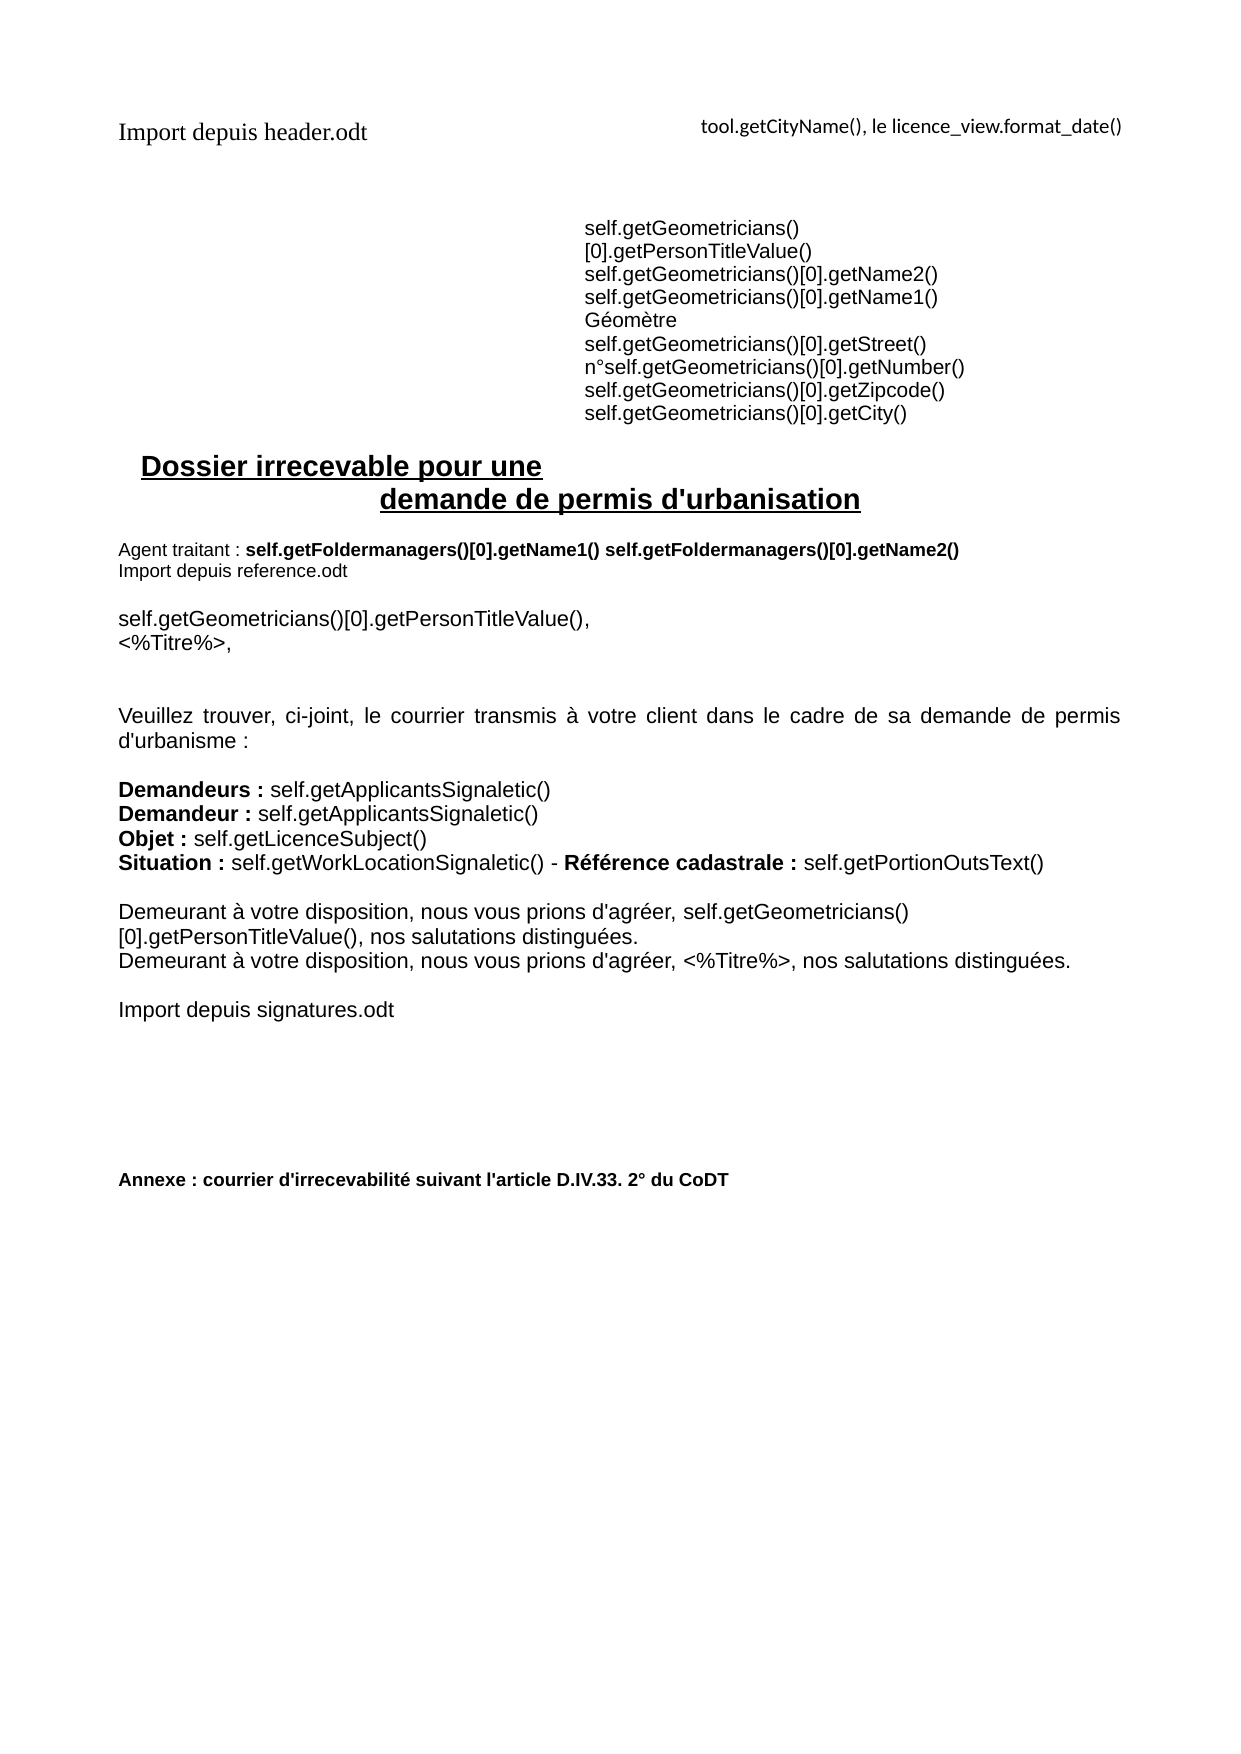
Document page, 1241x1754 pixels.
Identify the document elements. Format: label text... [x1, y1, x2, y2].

text tool.getCityName(), le licence_view.format_date() [539, 118, 1122, 139]
title Dossier irrecevable pour une demande de permis d'urbanisation [118, 450, 1122, 515]
text Import depuis reference.odt [118, 561, 1122, 582]
text Demandeur : self.getApplicantsSignaletic() [118, 802, 1122, 826]
text Demeurant à votre disposition, nous vous prions d'agréer, <%Titre%>, nos salutations distinguées. [118, 949, 1122, 973]
text Situation : self.getWorkLocationSignaletic() - Référence cadastrale : self.getPortionOutsText() [118, 851, 1122, 875]
text Import depuis header.odt [118, 118, 539, 146]
text Annexe : courrier d'irrecevabilité suivant l'article D.IV.33. 2° du CoDT [118, 1169, 1122, 1190]
table_header self.getGeometricians()[0].getPersonTitleValue() self.getGeometricians()[0].getName2() self.getGeometricians()[0].getName1() Géomètre self.getGeometricians()[0].getStreet() n°self.getGeometricians()[0].getNumber() self.getGeometricians()[0].getZipcode() self.getGeometricians()[0].getCity() [577, 216, 1028, 425]
text Demeurant à votre disposition, nous vous prions d'agréer, self.getGeometricians()[0].getPersonTitleValue(), nos salutations distinguées. [118, 900, 1122, 949]
text <%Titre%>, [118, 631, 1122, 655]
text Import depuis signatures.odt [118, 998, 1122, 1022]
text Objet : self.getLicenceSubject() [118, 826, 1122, 851]
text Veuillez trouver, ci-joint, le courrier transmis à votre client dans le cadre de sa demande de permis d'urbanisme : [118, 704, 1122, 753]
text Demandeurs : self.getApplicantsSignaletic() [118, 777, 1122, 802]
text [118, 146, 539, 427]
text Agent traitant : self.getFoldermanagers()[0].getName1() self.getFoldermanagers()[0].getName2() [118, 540, 1122, 561]
text self.getGeometricians()[0].getPersonTitleValue(), [118, 606, 1122, 631]
